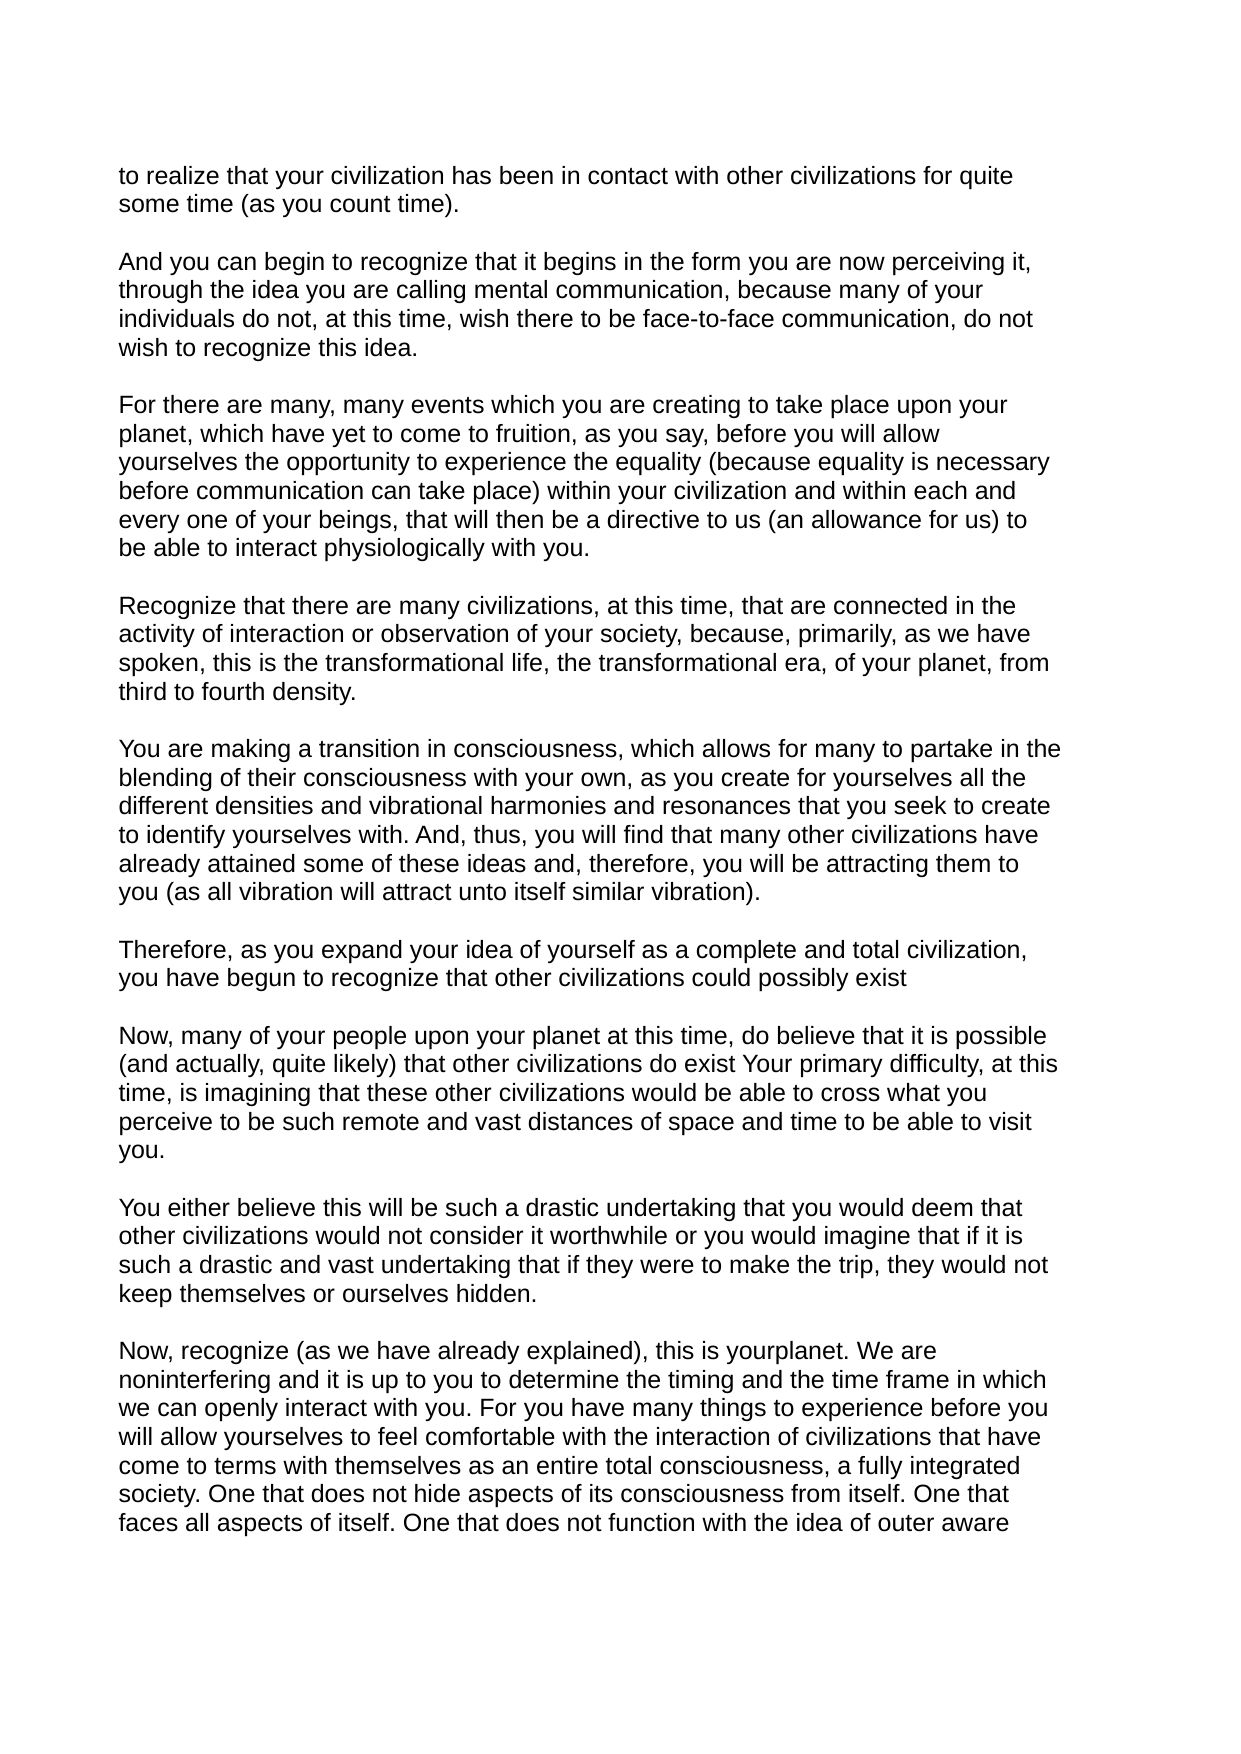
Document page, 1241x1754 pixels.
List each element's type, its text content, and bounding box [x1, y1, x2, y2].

text to realize that your civilization has been in contact with other civilizations for quite [118, 161, 1240, 190]
text time, is imagining that these other civilizations would be able to cross what you [118, 1078, 1240, 1107]
text keep themselves or ourselves hidden. [118, 1279, 1240, 1308]
text every one of your beings, that will then be a directive to us (an allowance for us) to [118, 505, 1240, 534]
text society. One that does not hide aspects of its consciousness from itself. One that [118, 1480, 1240, 1508]
text blending of their consciousness with your own, as you create for yourselves all the [118, 763, 1240, 792]
text Recognize that there are many civilizations, at this time, that are connected in the [118, 591, 1240, 620]
text noninterfering and it is up to you to determine the timing and the time frame in which [118, 1365, 1240, 1394]
text For there are many, many events which you are creating to take place upon your [118, 391, 1240, 419]
text before communication can take place) within your civilization and within each and [118, 477, 1240, 505]
text (and actually, quite likely) that other civilizations do exist Your primary difficulty, at this [118, 1050, 1240, 1078]
text You are making a transition in consciousness, which allows for many to partake in the [118, 734, 1240, 763]
text be able to interact physiologically with you. [118, 534, 1240, 562]
text some time (as you count time). [118, 190, 1240, 218]
text Now, recognize (as we have already explained), this is yourplanet. We are [118, 1337, 1240, 1365]
text spoken, this is the transformational life, the transformational era, of your planet, from [118, 648, 1240, 677]
text to identify yourselves with. And, thus, you will find that many other civilizations have [118, 821, 1240, 849]
text third to fourth density. [118, 677, 1240, 706]
text activity of interaction or observation of your society, because, primarily, as we have [118, 620, 1240, 648]
text you (as all vibration will attract unto itself similar vibration). [118, 878, 1240, 906]
text Now, many of your people upon your planet at this time, do believe that it is possible [118, 1021, 1240, 1050]
text planet, which have yet to come to fruition, as you say, before you will allow [118, 419, 1240, 448]
text already attained some of these ideas and, therefore, you will be attracting them to [118, 849, 1240, 878]
text you have begun to recognize that other civilizations could possibly exist [118, 964, 1240, 992]
text different densities and vibrational harmonies and resonances that you seek to create [118, 792, 1240, 821]
text individuals do not, at this time, wish there to be face-to-face communication, do not [118, 304, 1240, 333]
text faces all aspects of itself. One that does not function with the idea of outer aware [118, 1508, 1240, 1537]
text Therefore, as you expand your idea of yourself as a complete and total civilization, [118, 935, 1240, 964]
text You either believe this will be such a drastic undertaking that you would deem that [118, 1193, 1240, 1222]
text yourselves the opportunity to experience the equality (because equality is necessary [118, 448, 1240, 477]
text will allow yourselves to feel comfortable with the interaction of civilizations that have [118, 1422, 1240, 1451]
text perceive to be such remote and vast distances of space and time to be able to visit [118, 1107, 1240, 1136]
text such a drastic and vast undertaking that if they were to make the trip, they would not [118, 1251, 1240, 1279]
text And you can begin to recognize that it begins in the form you are now perceiving it, [118, 247, 1240, 276]
text you. [118, 1136, 1240, 1164]
text wish to recognize this idea. [118, 333, 1240, 362]
text through the idea you are calling mental communication, because many of your [118, 276, 1240, 304]
text come to terms with themselves as an entire total consciousness, a fully integrated [118, 1451, 1240, 1480]
text other civilizations would not consider it worthwhile or you would imagine that if it is [118, 1222, 1240, 1251]
text we can openly interact with you. For you have many things to experience before you [118, 1394, 1240, 1422]
